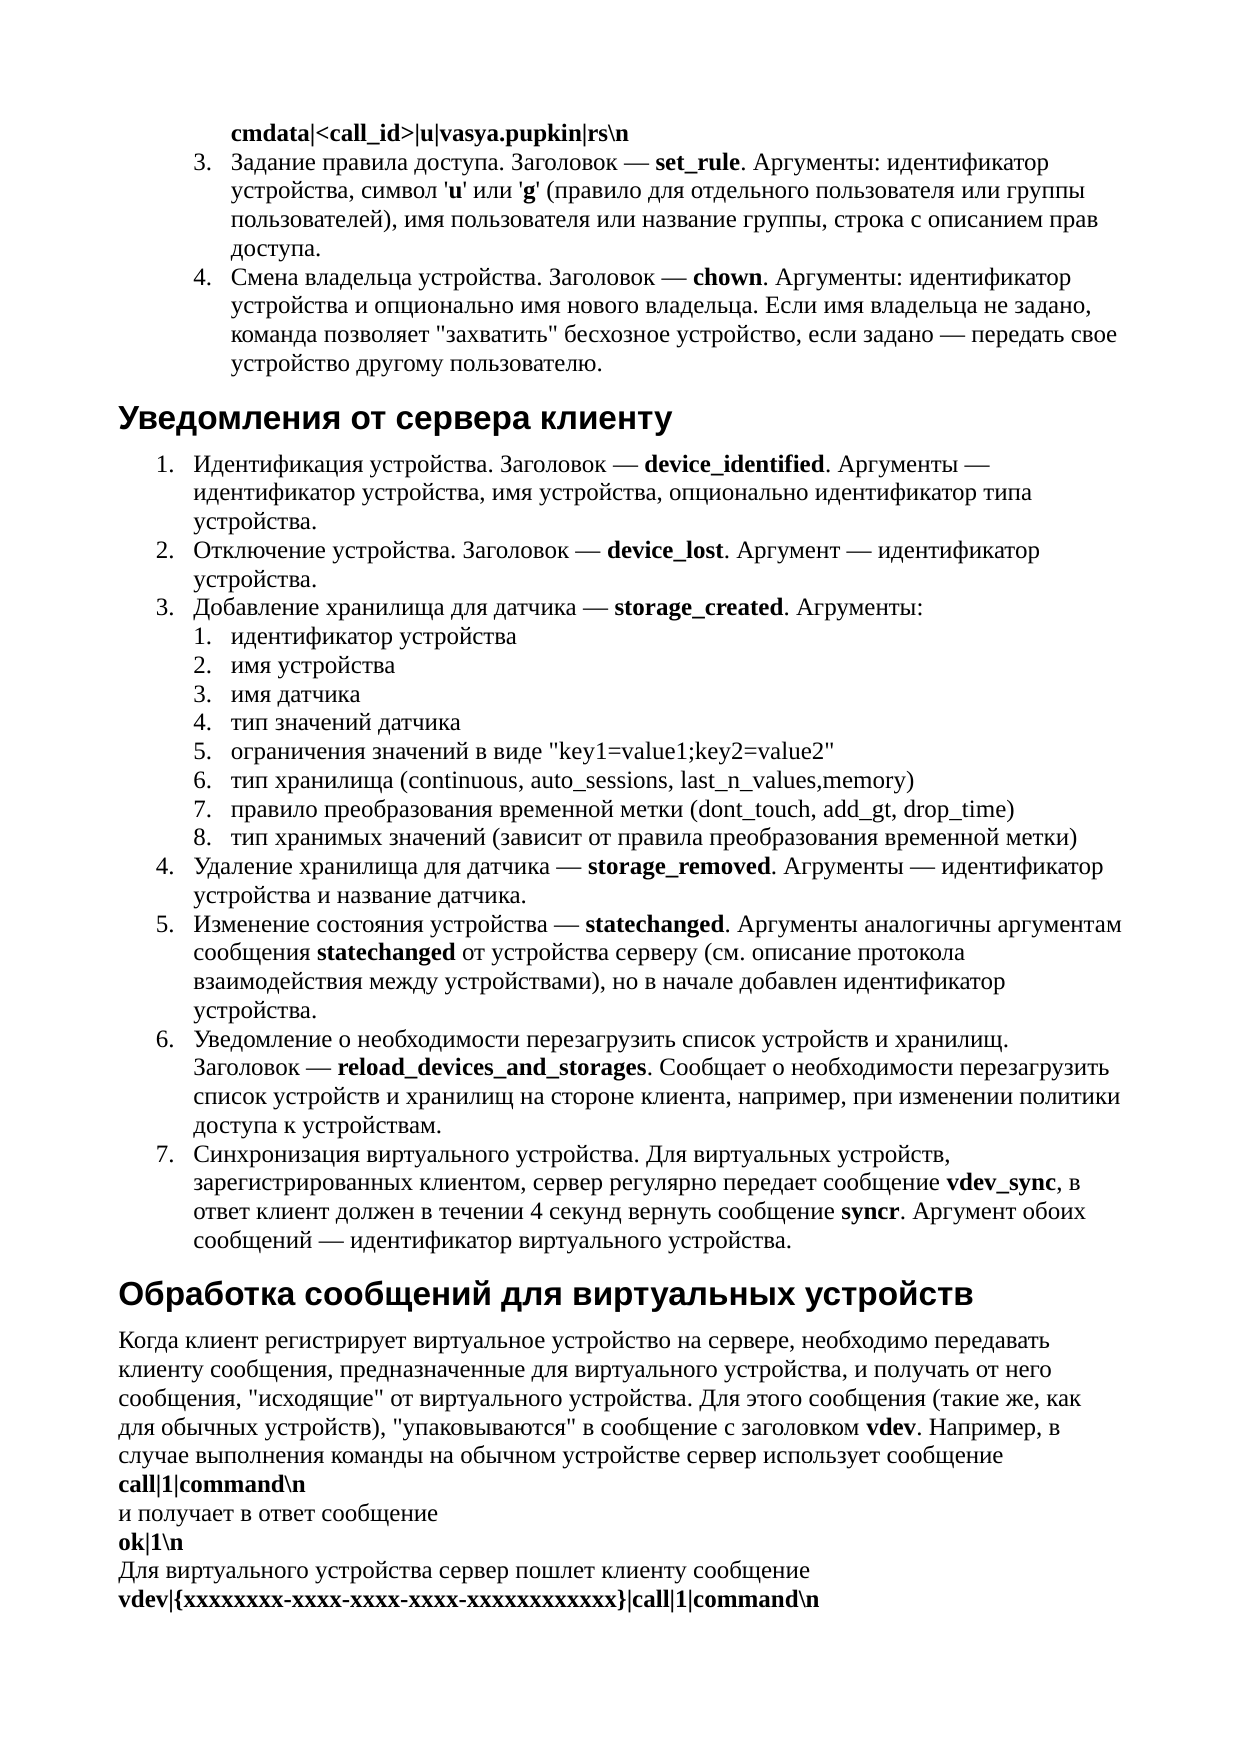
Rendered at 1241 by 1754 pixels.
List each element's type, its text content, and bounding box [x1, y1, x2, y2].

text vdev|{xxxxxxxx-xxxx-xxxx-xxxx-xxxxxxxxxxxx}|call|1|command\n [118, 1584, 1122, 1613]
list тип хранилища (continuous, auto_sessions, last_n_values,memory) [193, 765, 1122, 794]
list идентификатор устройства [193, 621, 1122, 650]
list Задание правила доступа. Заголовок — set_rule. Аргументы: идентификатор устройства, символ 'u' или 'g' (правило для отдельного пользователя или группы пользователей), имя пользователя или название группы, строка с описанием прав доступа. [193, 147, 1122, 262]
list тип хранимых значений (зависит от правила преобразования временной метки) [193, 822, 1122, 851]
list имя устройства [193, 650, 1122, 679]
text и получает в ответ сообщение [118, 1498, 1122, 1527]
list Синхронизация виртуального устройства. Для виртуальных устройств, зарегистрированных клиентом, сервер регулярно передает сообщение vdev_sync, в ответ клиент должен в течении 4 секунд вернуть сообщение syncr. Аргумент обоих сообщений — идентификатор виртуального устройства. [156, 1139, 1122, 1254]
subtitle Обработка сообщений для виртуальных устройств [118, 1274, 1122, 1313]
list Уведомление о необходимости перезагрузить список устройств и хранилищ. Заголовок — reload_devices_and_storages. Сообщает о необходимости перезагрузить список устройств и хранилищ на стороне клиента, например, при изменении политики доступа к устройствам. [156, 1024, 1122, 1139]
subtitle Уведомления от сервера клиенту [118, 398, 1122, 436]
text Когда клиент регистрирует виртуальное устройство на сервере, необходимо передавать клиенту сообщения, предназначенные для виртуального устройства, и получать от него сообщения, "исходящие" от виртуального устройства. Для этого сообщения (такие же, как для обычных устройств), "упаковываются" в сообщение с заголовком vdev. Например, в случае выполнения команды на обычном устройстве сервер использует сообщение [118, 1325, 1122, 1469]
list тип значений датчика [193, 707, 1122, 736]
list правило преобразования временной метки (dont_touch, add_gt, drop_time) [193, 794, 1122, 822]
list ограничения значений в виде "key1=value1;key2=value2" [193, 736, 1122, 765]
text Для виртуального устройства сервер пошлет клиенту сообщение [118, 1555, 1122, 1584]
list имя датчика [193, 679, 1122, 707]
list Добавление хранилища для датчика — storage_created. Агрументы: [156, 592, 1122, 621]
text call|1|command\n [118, 1469, 1122, 1498]
text ok|1\n [118, 1527, 1122, 1555]
list cmdata|<call_id>|u|vasya.pupkin|rs\n [193, 118, 1122, 147]
list Смена владельца устройства. Заголовок — chown. Аргументы: идентификатор устройства и опционально имя нового владельца. Если имя владельца не задано, команда позволяет "захватить" бесхозное устройство, если задано — передать свое устройство другому пользователю. [193, 262, 1122, 377]
list Отключение устройства. Заголовок — device_lost. Аргумент — идентификатор устройства. [156, 535, 1122, 592]
list Идентификация устройства. Заголовок — device_identified. Аргументы — идентификатор устройства, имя устройства, опционально идентификатор типа устройства. [156, 449, 1122, 535]
list Изменение состояния устройства — statechanged. Аргументы аналогичны аргументам сообщения statechanged от устройства серверу (см. описание протокола взаимодействия между устройствами), но в начале добавлен идентификатор устройства. [156, 909, 1122, 1024]
list Удаление хранилища для датчика — storage_removed. Агрументы — идентификатор устройства и название датчика. [156, 851, 1122, 909]
